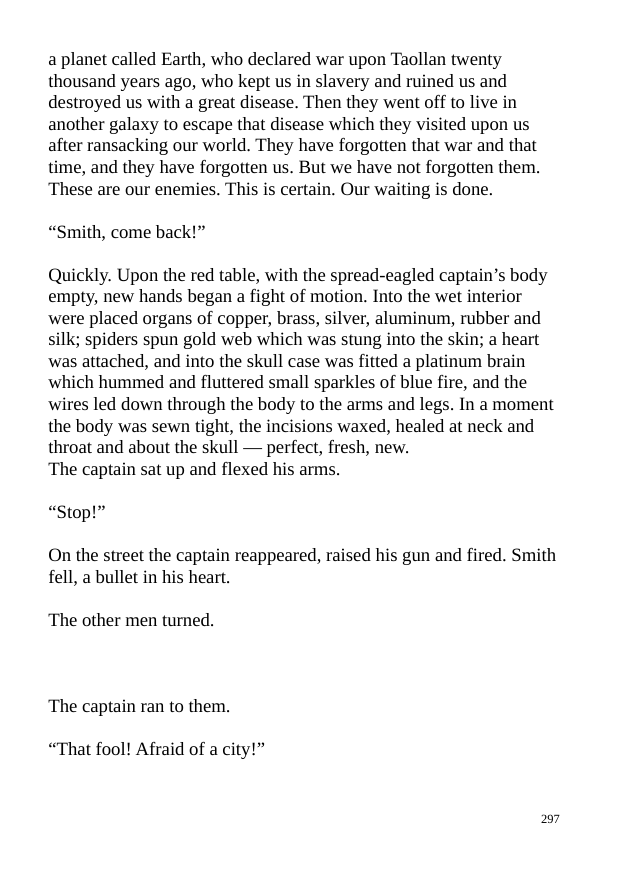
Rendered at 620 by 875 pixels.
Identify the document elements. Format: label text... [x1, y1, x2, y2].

text a planet called Earth, who declared war upon Taollan twenty thousand years ago, who kept us in slavery and ruined us and destroyed us with a great disease. Then they went off to live in another galaxy to escape that disease which they visited upon us after ransacking our world. They have forgotten that war and that time, and they have forgotten us. But we have not forgotten them. These are our enemies. This is certain. Our waiting is done. “Smith, come back!” Quickly. Upon the red table, with the spread-eagled captain’s body empty, new hands began a fight of motion. Into the wet interior were placed organs of copper, brass, silver, aluminum, rubber and silk; spiders spun gold web which was stung into the skin; a heart was attached, and into the skull case was fitted a platinum brain which hummed and fluttered small sparkles of blue fire, and the wires led down through the body to the arms and legs. In a moment the body was sewn tight, the incisions waxed, healed at neck and throat and about the skull — perfect, fresh, new. The captain sat up and flexed his arms. “Stop!” On the street the captain reappeared, raised his gun and fired. Smith fell, a bullet in his heart. The other men turned. The captain ran to them. “That fool! Afraid of a city!” [48, 48, 559, 781]
